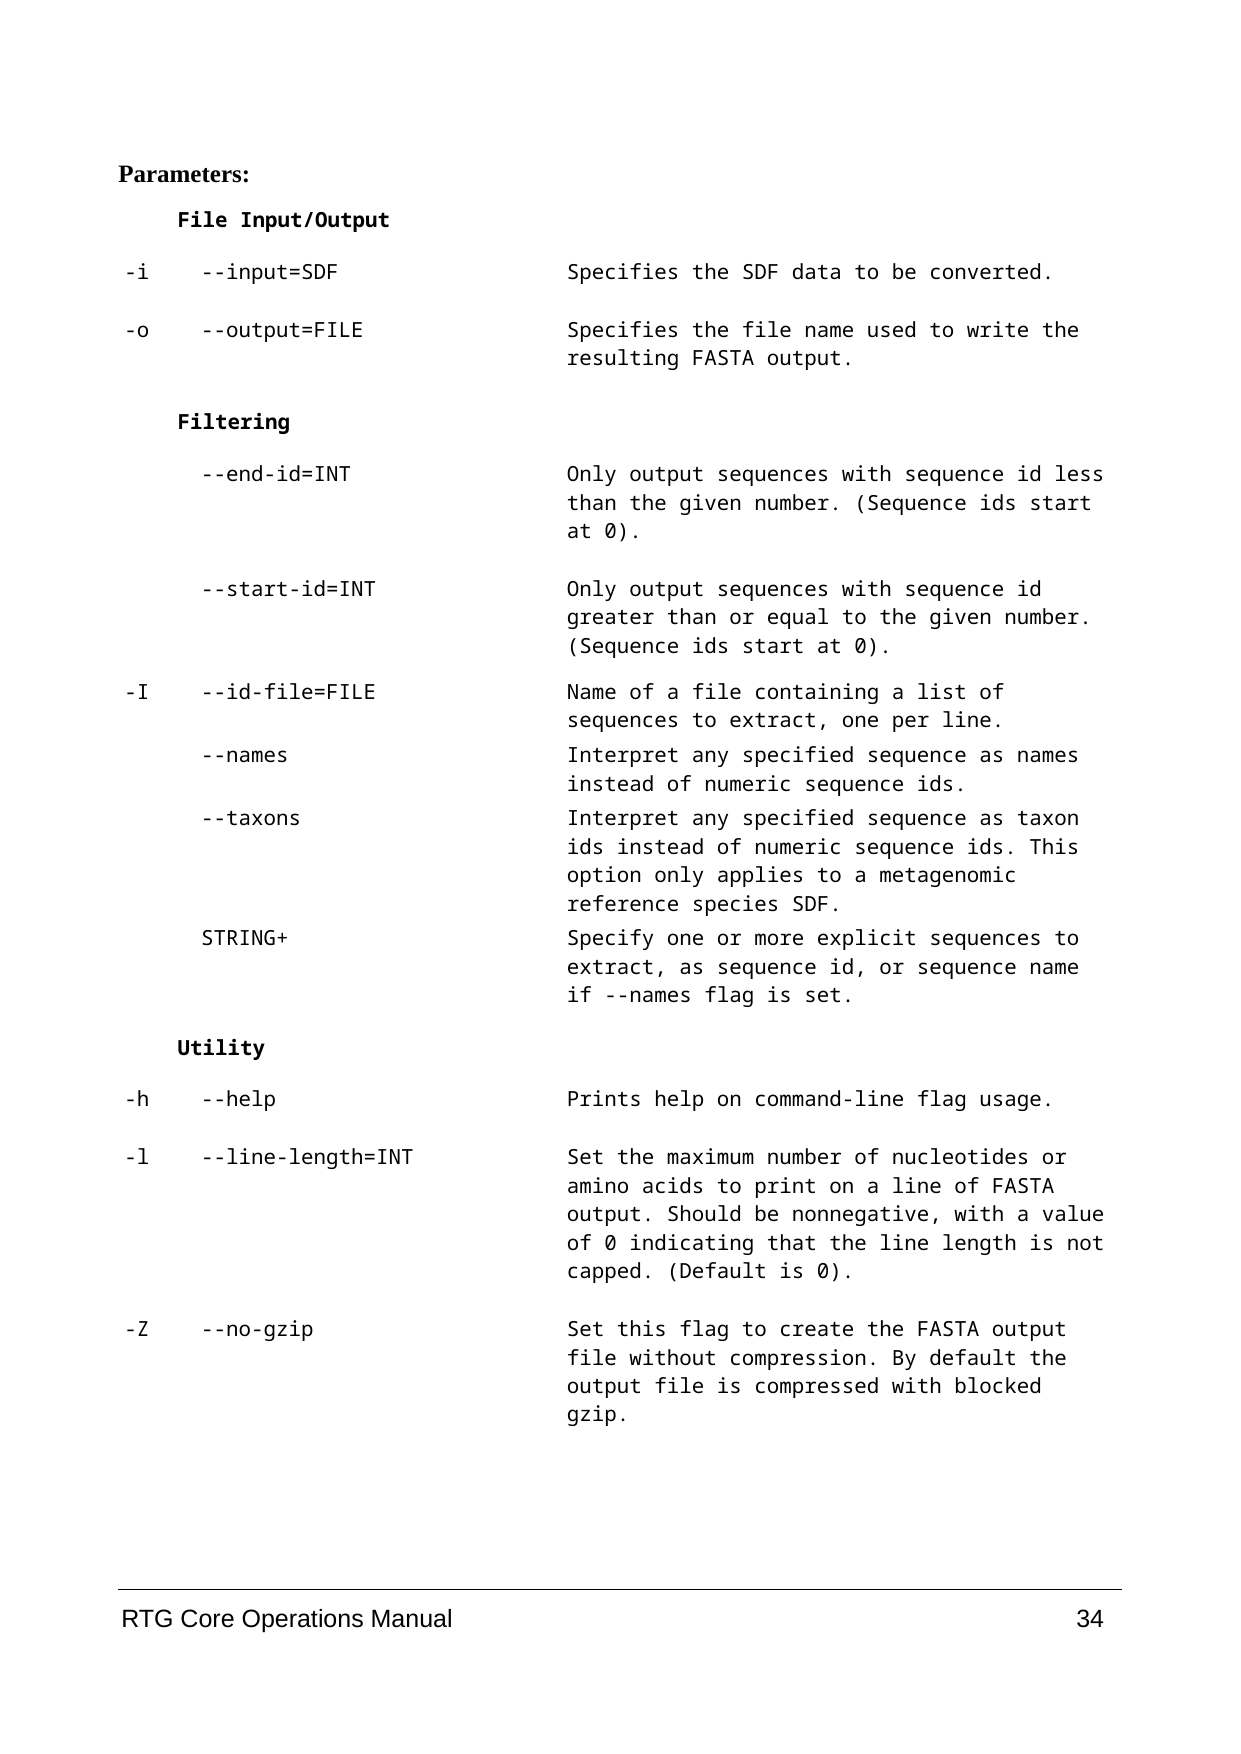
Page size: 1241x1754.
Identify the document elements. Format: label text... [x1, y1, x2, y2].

table_cell Set this flag to create the FASTA output file without compression. By default the output file is compressed with blocked gzip. [561, 1303, 1122, 1446]
table_header Prints help on command-line flag usage. [561, 1073, 1122, 1131]
text File Input/Output [177, 205, 1122, 233]
table_cell --names [195, 740, 561, 803]
table_cell [118, 923, 195, 1015]
table_cell Interpret any specified sequence as taxon ids instead of numeric sequence ids. This option only applies to a metagenomic reference species SDF. [561, 803, 1122, 923]
table_header -h [118, 1073, 195, 1131]
table_cell Name of a file containing a list of sequences to extract, one per line. [561, 677, 1122, 740]
table_cell Interpret any specified sequence as names instead of numeric sequence ids. [561, 740, 1122, 803]
table_cell Specifies the file name used to write the resulting FASTA output. [561, 303, 1122, 389]
table_cell Set the maximum number of nucleotides or amino acids to print on a line of FASTA output. Should be nonnegative, with a value of 0 indicating that the line length is not capped. (Default is 0). [561, 1131, 1122, 1302]
table_header Only output sequences with sequence id less than the given number. (Sequence ids start at 0). [561, 448, 1122, 562]
table_cell Specify one or more explicit sequences to extract, as sequence id, or sequence name if --names flag is set. [561, 923, 1122, 1015]
table_cell --line-length=INT [195, 1131, 561, 1302]
text Utility [177, 1033, 1122, 1061]
text Filtering [177, 407, 1122, 436]
table_header --input=SDF [195, 245, 561, 303]
table_cell --no-gzip [195, 1303, 561, 1446]
table_header [118, 448, 195, 562]
table_cell [118, 803, 195, 923]
table_cell -Z [118, 1303, 195, 1446]
table_header -i [118, 245, 195, 303]
table_cell [118, 740, 195, 803]
subtitle Parameters: [118, 159, 1122, 187]
table_cell [118, 562, 195, 677]
table_cell --output=FILE [195, 303, 561, 389]
table_cell -l [118, 1131, 195, 1302]
table_cell Only output sequences with sequence id greater than or equal to the given number. (Sequence ids start at 0). [561, 562, 1122, 677]
table_header Specifies the SDF data to be converted. [561, 245, 1122, 303]
table_cell -I [118, 677, 195, 740]
table_cell -o [118, 303, 195, 389]
table_header --help [195, 1073, 561, 1131]
table_cell STRING+ [195, 923, 561, 1015]
table_cell --start-id=INT [195, 562, 561, 677]
table_cell --id-file=FILE [195, 677, 561, 740]
table_cell --taxons [195, 803, 561, 923]
table_header --end-id=INT [195, 448, 561, 562]
